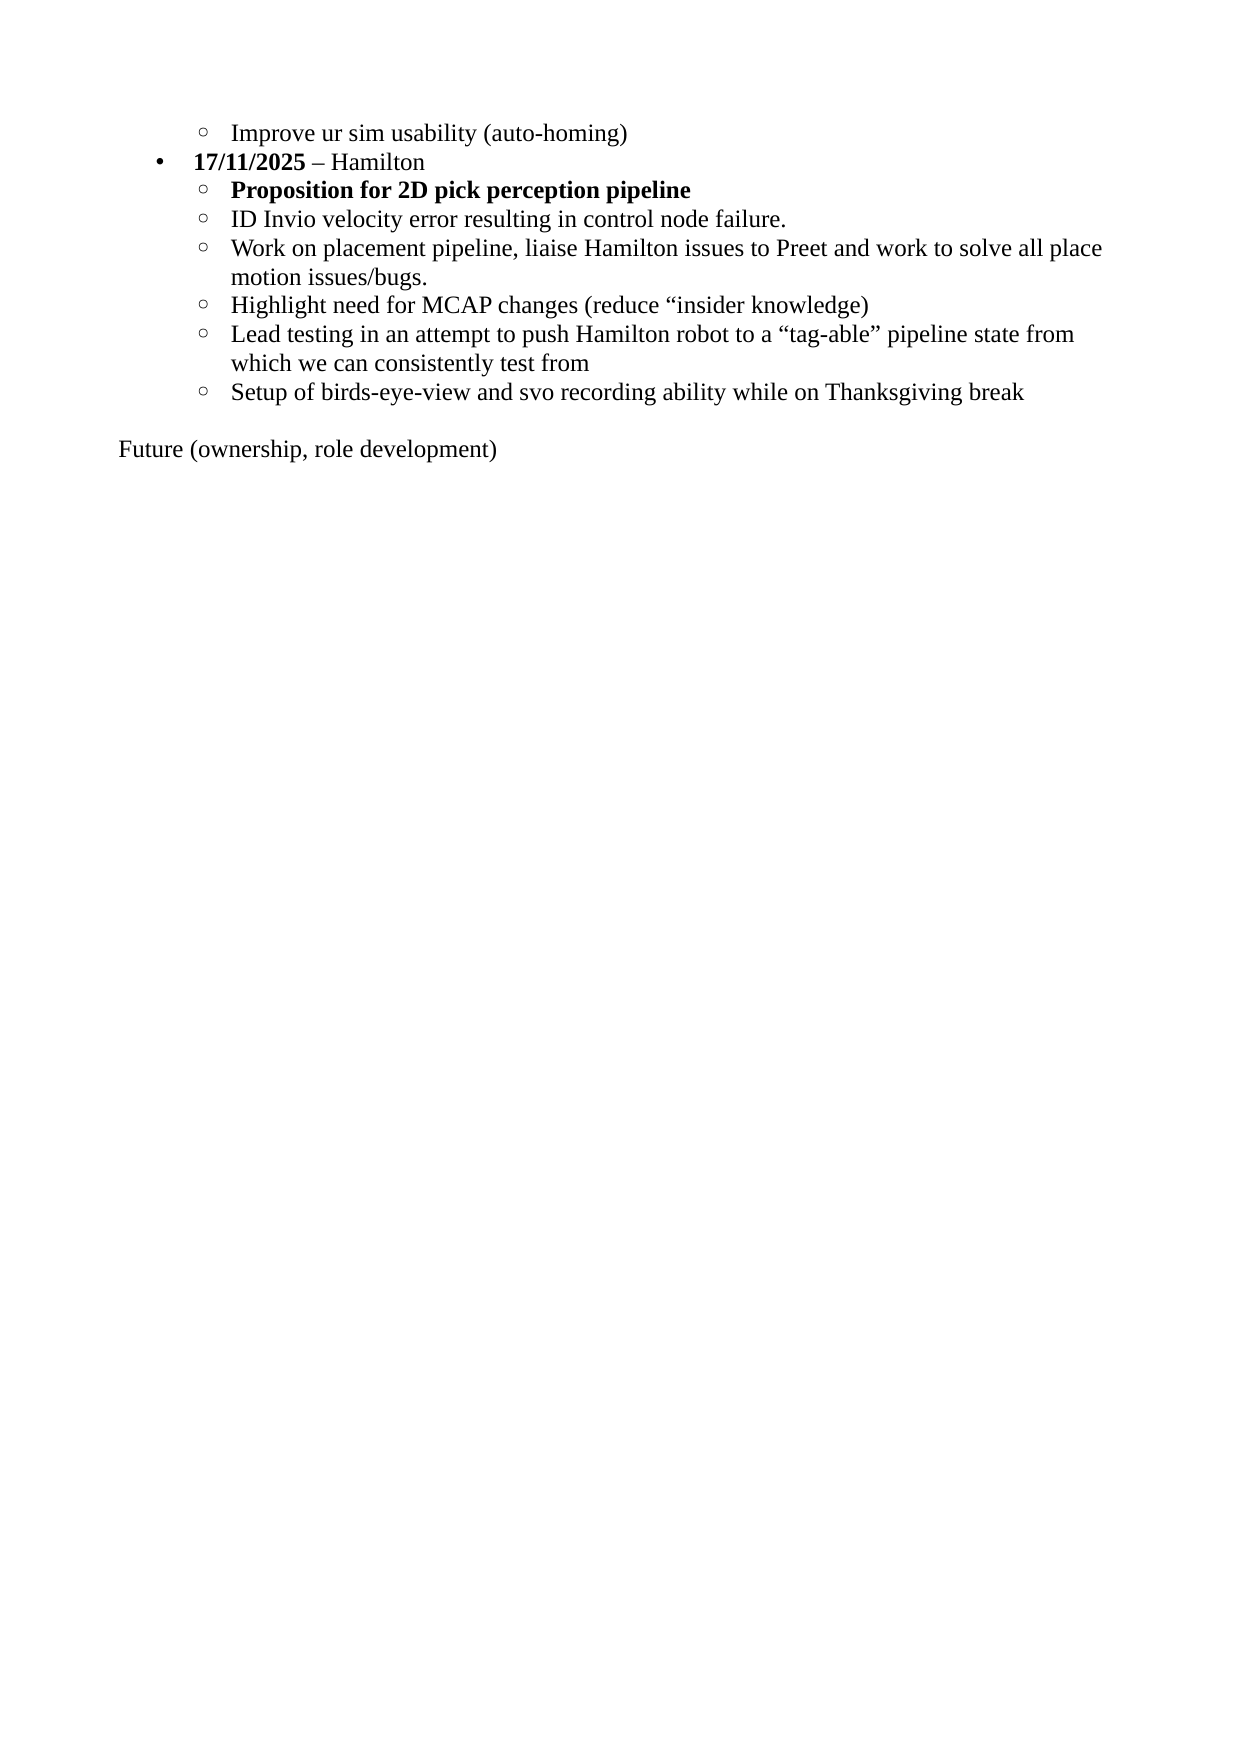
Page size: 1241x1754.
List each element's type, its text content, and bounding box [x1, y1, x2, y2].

list Improve ur sim usability (auto-homing) [193, 118, 1122, 147]
list Setup of birds-eye-view and svo recording ability while on Thanksgiving break [193, 377, 1122, 406]
list 17/11/2025 – Hamilton [156, 147, 1122, 176]
list Proposition for 2D pick perception pipeline [193, 176, 1122, 204]
text Future (ownership, role development) [118, 434, 1122, 463]
list Highlight need for MCAP changes (reduce “insider knowledge) [193, 291, 1122, 319]
list ID Invio velocity error resulting in control node failure. [193, 204, 1122, 233]
list Work on placement pipeline, liaise Hamilton issues to Preet and work to solve all place motion issues/bugs. [193, 233, 1122, 291]
list Lead testing in an attempt to push Hamilton robot to a “tag-able” pipeline state from which we can consistently test from [193, 319, 1122, 377]
